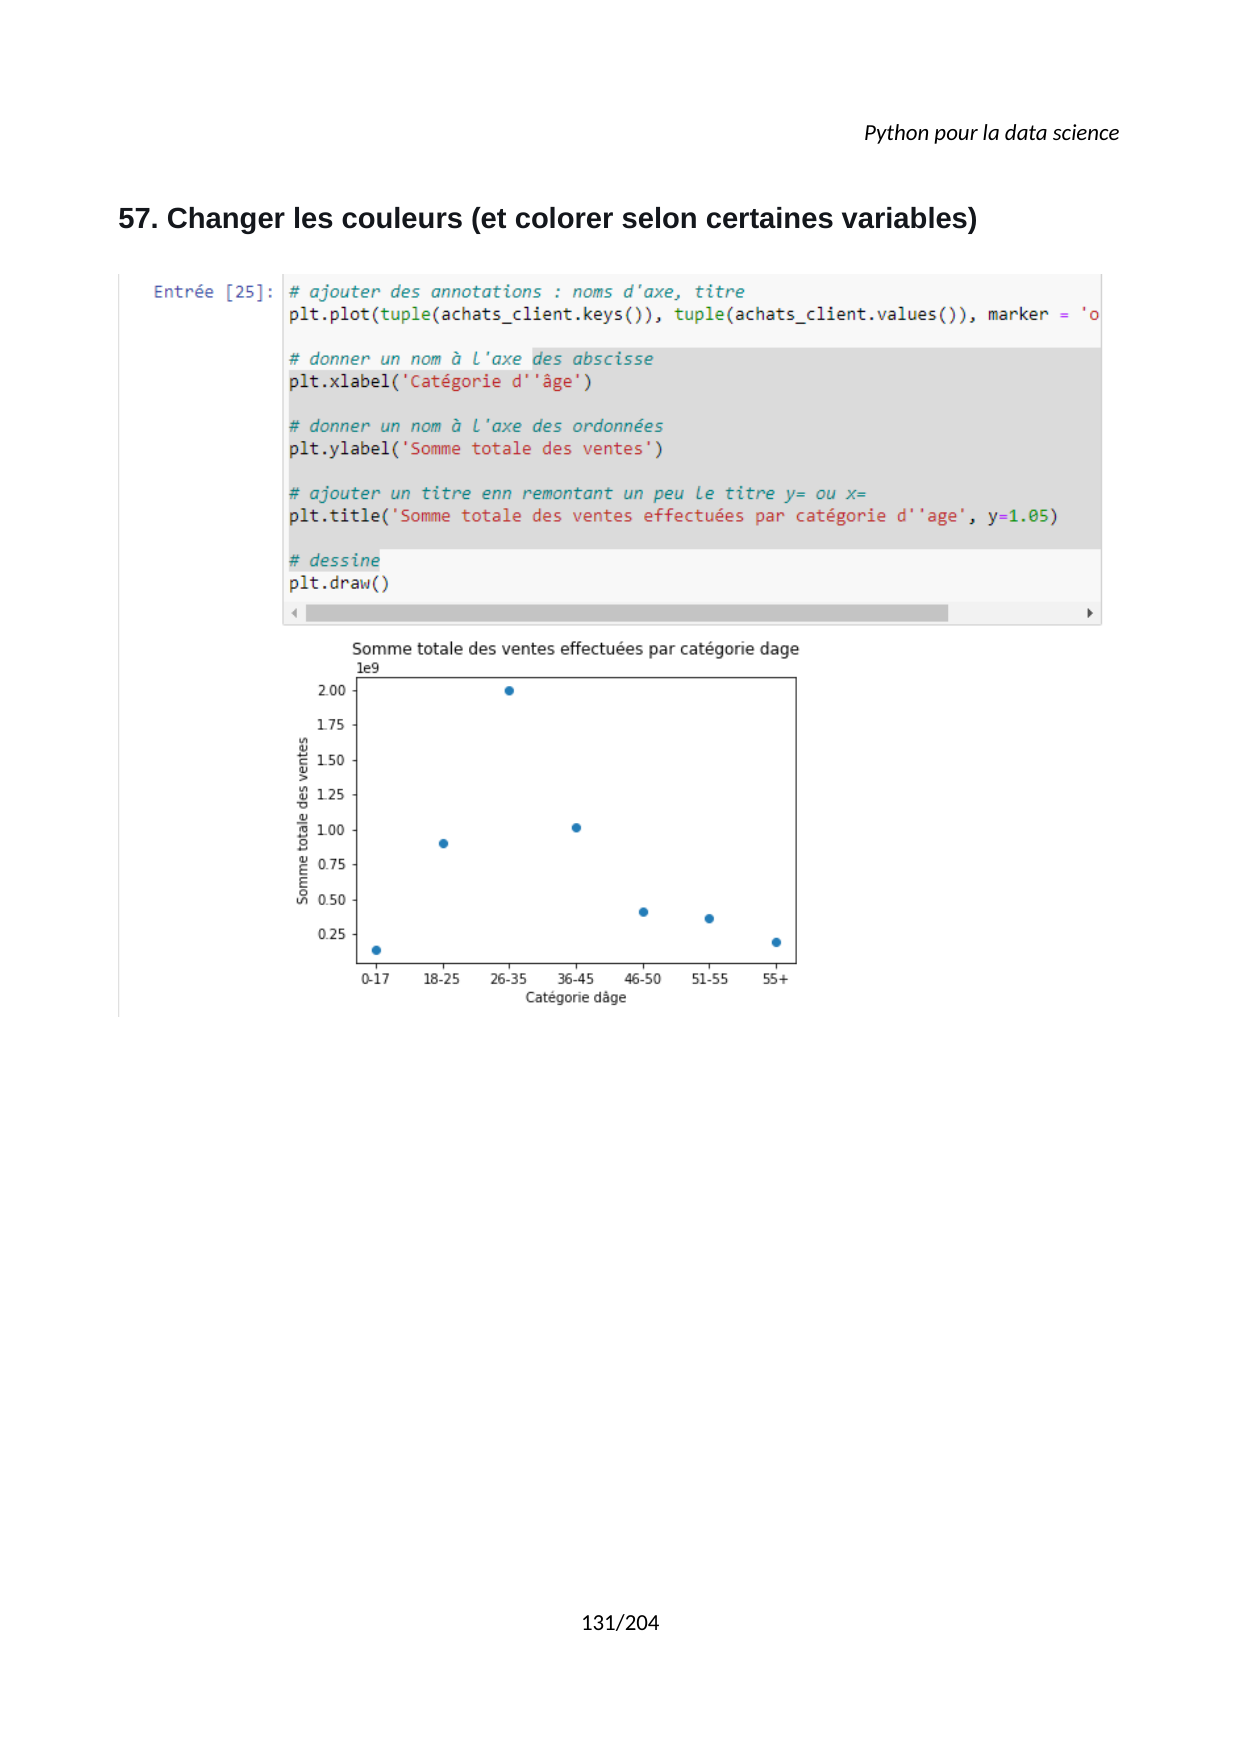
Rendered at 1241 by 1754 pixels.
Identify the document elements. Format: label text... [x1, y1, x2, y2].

picture [118, 274, 1122, 1017]
subtitle 57. Changer les couleurs (et colorer selon certaines variables) [118, 201, 1122, 234]
